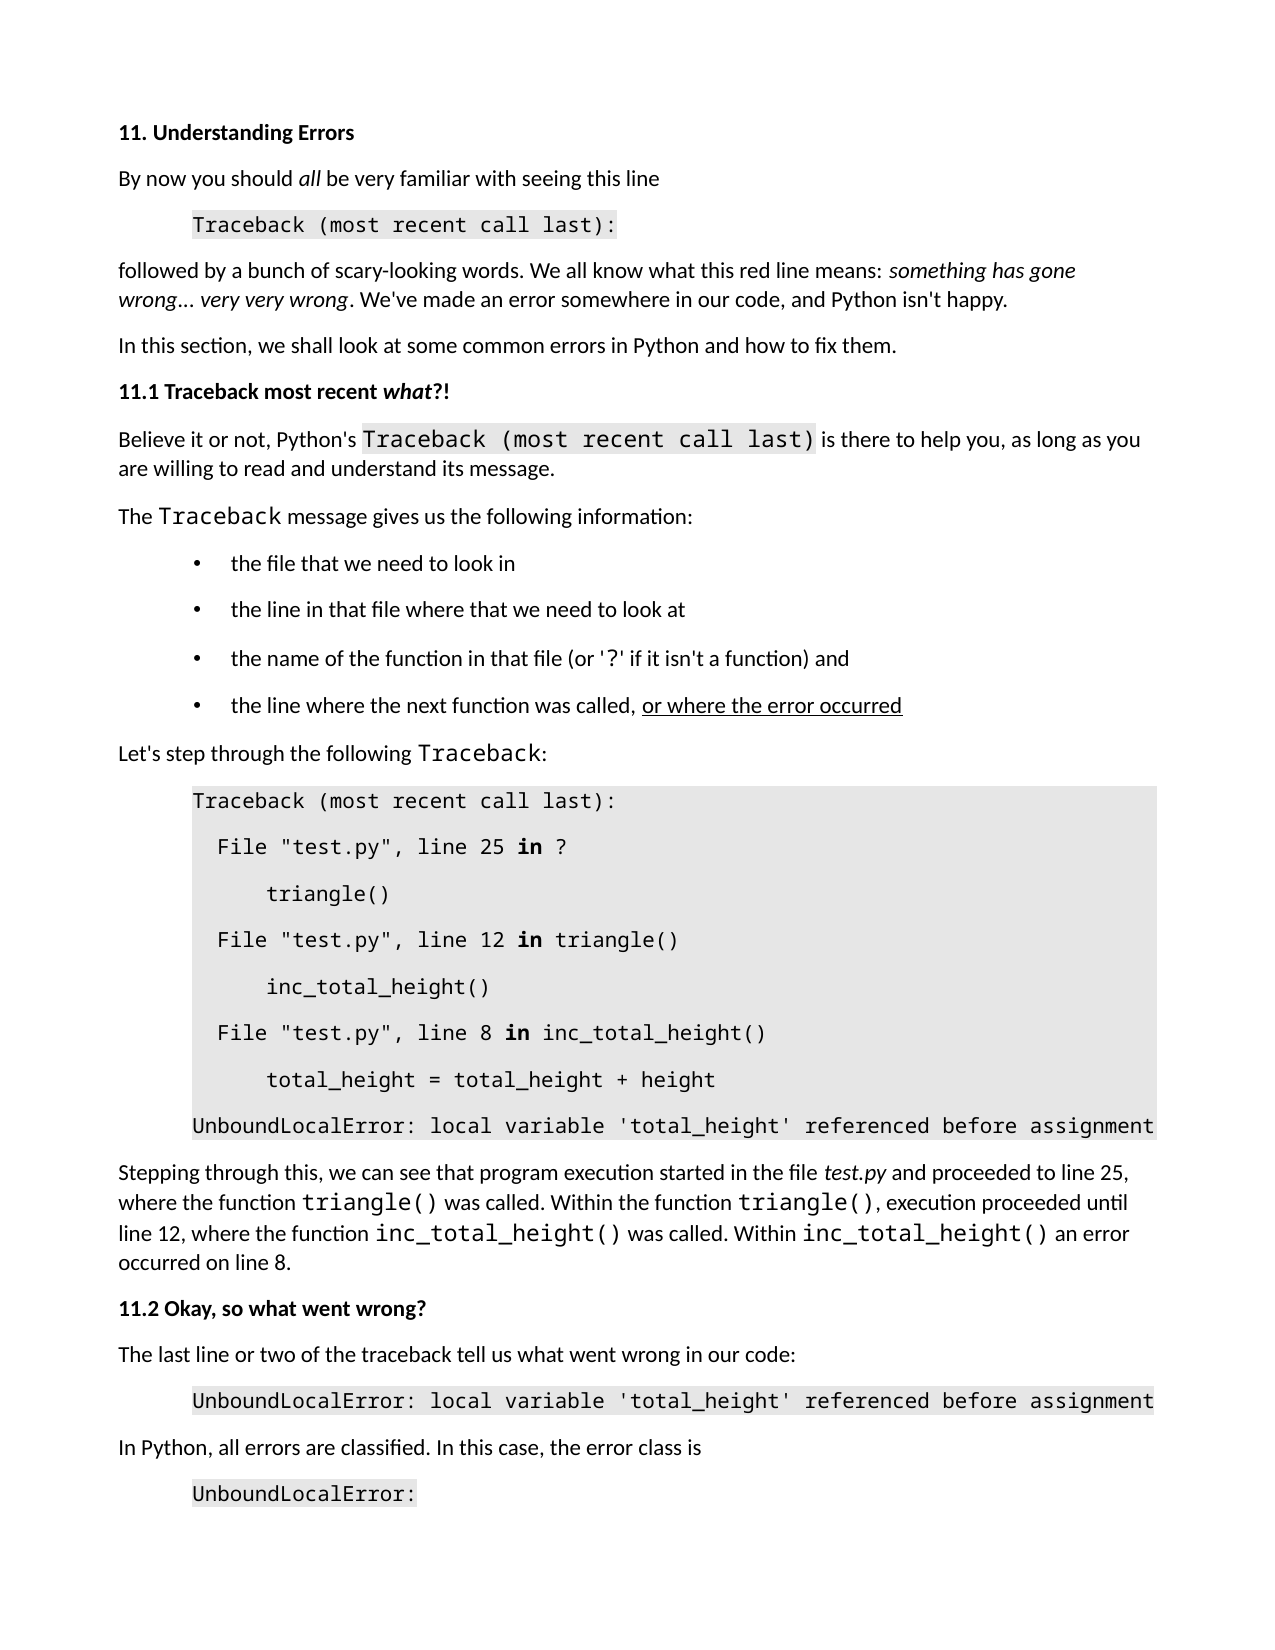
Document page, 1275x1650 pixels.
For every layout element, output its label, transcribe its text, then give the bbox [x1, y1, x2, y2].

text 11. Understanding Errors [118, 118, 1157, 146]
text File "test.py", line 8 in inc_total_height() [192, 1018, 1157, 1047]
text Traceback (most recent call last): [192, 786, 1157, 814]
text 11.1 Traceback most recent what?! [118, 377, 1157, 405]
text File "test.py", line 12 in triangle() [192, 925, 1157, 954]
text Let's step through the following Traceback: [118, 737, 1157, 768]
text In Python, all errors are classified. In this case, the error class is [118, 1433, 1157, 1461]
text Traceback (most recent call last): [192, 210, 1157, 239]
text total_height = total_height + height [192, 1065, 1157, 1093]
text Believe it or not, Python's Traceback (most recent call last) is there to help you, as long as you are willing to read and understand its message. [118, 423, 1157, 482]
list the name of the function in that file (or '?' if it isn't a function) and [193, 641, 1157, 673]
text UnboundLocalError: [192, 1479, 1157, 1507]
text UnboundLocalError: local variable 'total_height' referenced before assignment [192, 1111, 1157, 1140]
text inc_total_height() [192, 972, 1157, 1000]
text Stepping through this, we can see that program execution started in the file test.py and proceeded to line 25, where the function triangle() was called. Within the function triangle(), execution proceeded until line 12, where the function inc_total_height() was called. Within inc_total_height() an error occurred on line 8. [118, 1158, 1157, 1276]
text By now you should all be very familiar with seeing this line [118, 164, 1157, 192]
text followed by a bunch of scary-looking words. We all know what this red line means: something has gone wrong... very very wrong. We've made an error somewhere in our code, and Python isn't happy. [118, 257, 1157, 313]
text 11.2 Okay, so what went wrong? [118, 1294, 1157, 1322]
list the file that we need to look in [193, 549, 1157, 577]
text The Traceback message gives us the following information: [118, 500, 1157, 531]
text The last line or two of the traceback tell us what went wrong in our code: [118, 1340, 1157, 1368]
list the line where the next function was called, or where the error occurred [193, 691, 1157, 719]
list the line in that file where that we need to look at [193, 595, 1157, 623]
text File "test.py", line 25 in ? [192, 832, 1157, 861]
text UnboundLocalError: local variable 'total_height' referenced before assignment [192, 1386, 1157, 1415]
text In this section, we shall look at some common errors in Python and how to fix them. [118, 331, 1157, 359]
text triangle() [192, 879, 1157, 907]
